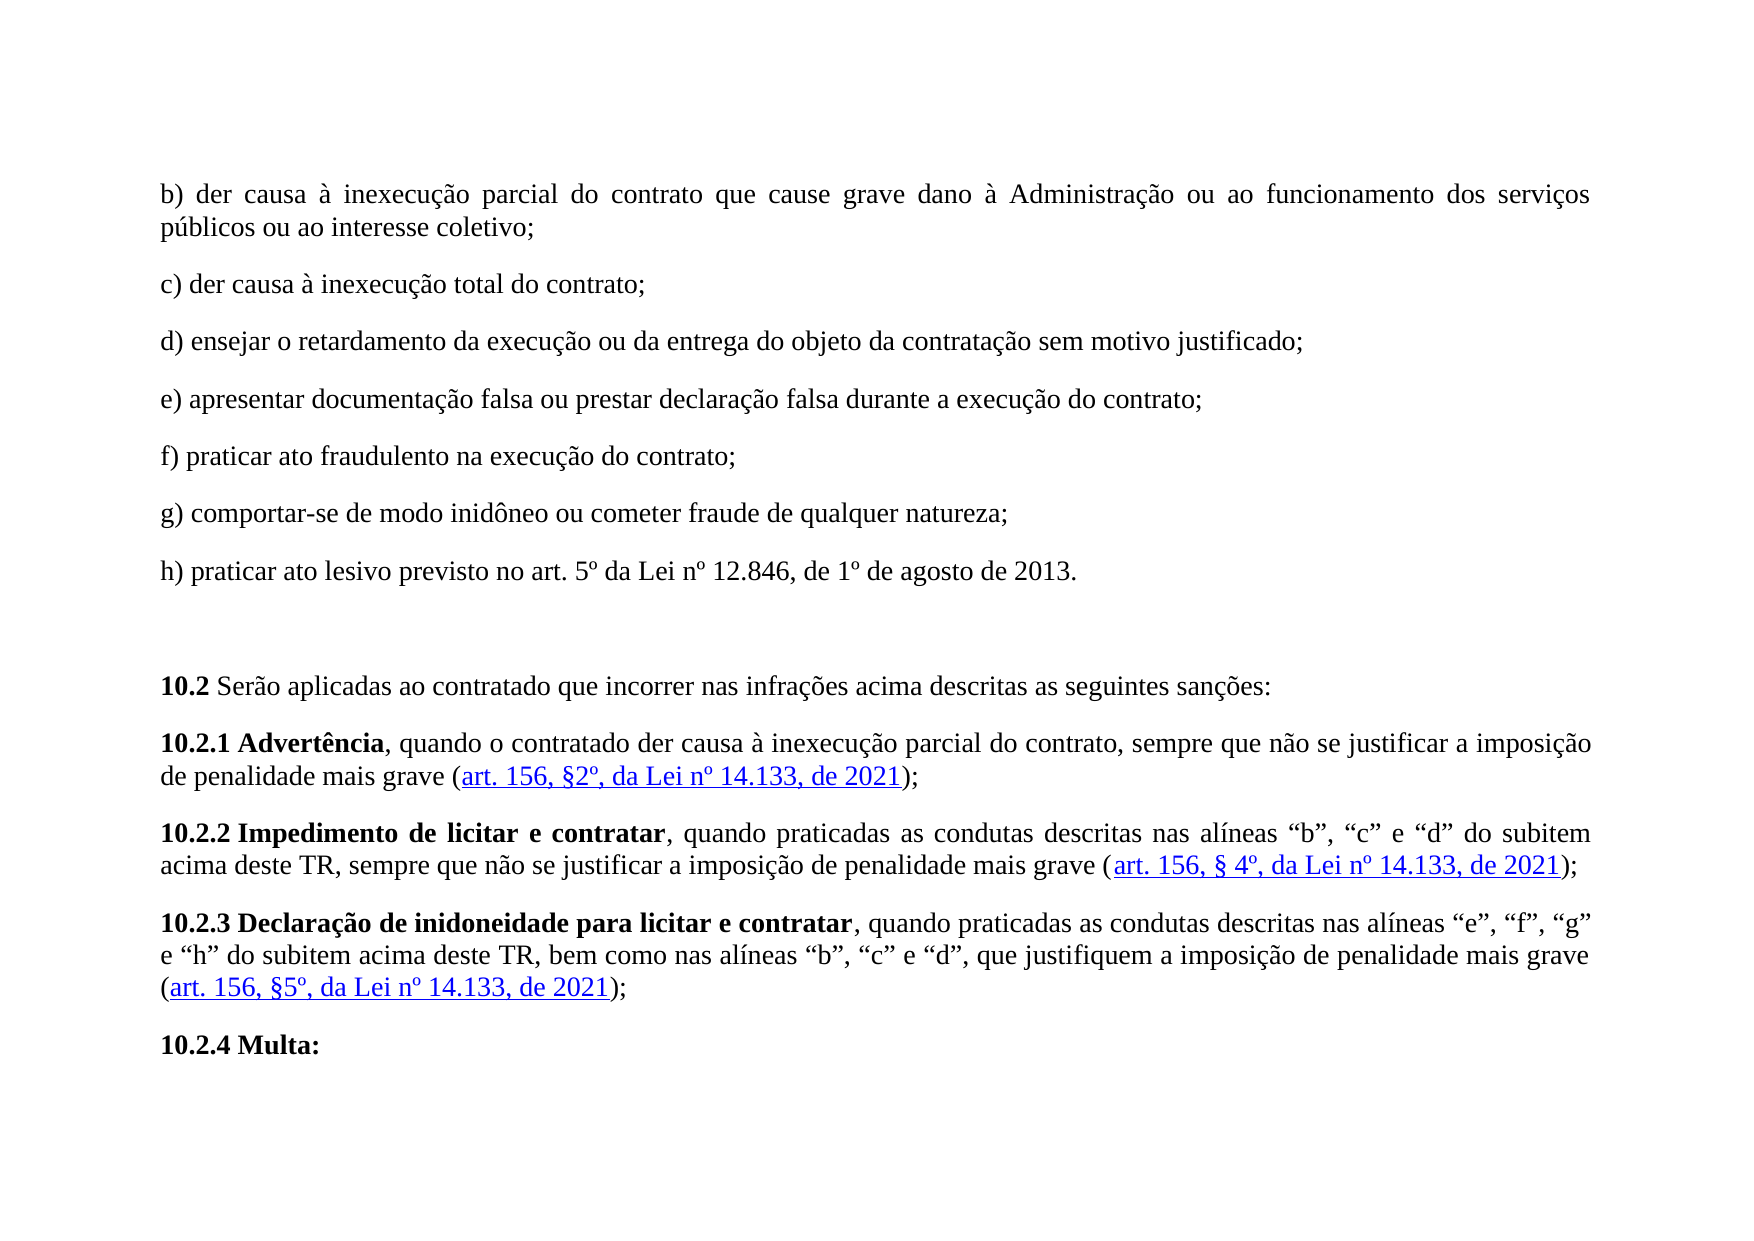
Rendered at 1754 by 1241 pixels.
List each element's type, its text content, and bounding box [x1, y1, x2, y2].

text 10.2.4 Multa: [160, 1028, 1594, 1060]
text f) praticar ato fraudulento na execução do contrato; [160, 439, 1594, 472]
text 10.2.1 Advertência, quando o contratado der causa à inexecução parcial do contrato, sempre que não se justificar a imposição de penalidade mais grave (art. 156, §2º, da Lei nº 14.133, de 2021); [160, 726, 1594, 791]
text 10.2.3 Declaração de inidoneidade para licitar e contratar, quando praticadas as condutas descritas nas alíneas “e”, “f”, “g” e “h” do subitem acima deste TR, bem como nas alíneas “b”, “c” e “d”, que justifiquem a imposição de penalidade mais grave (art. 156, §5º, da Lei nº 14.133, de 2021); [160, 906, 1594, 1003]
text 10.2 Serão aplicadas ao contratado que incorrer nas infrações acima descritas as seguintes sanções: [160, 669, 1594, 701]
text e) apresentar documentação falsa ou prestar declaração falsa durante a execução do contrato; [160, 382, 1594, 414]
text h) praticar ato lesivo previsto no art. 5º da Lei nº 12.846, de 1º de agosto de 2013. [160, 554, 1594, 586]
text g) comportar-se de modo inidôneo ou cometer fraude de qualquer natureza; [160, 497, 1594, 529]
text c) der causa à inexecução total do contrato; [160, 267, 1594, 299]
text d) ensejar o retardamento da execução ou da entrega do objeto da contratação sem motivo justificado; [160, 324, 1594, 357]
text 10.2.2 Impedimento de licitar e contratar, quando praticadas as condutas descritas nas alíneas “b”, “c” e “d” do subitem acima deste TR, sempre que não se justificar a imposição de penalidade mais grave (art. 156, § 4º, da Lei nº 14.133, de 2021); [160, 816, 1594, 881]
text b) der causa à inexecução parcial do contrato que cause grave dano à Administração ou ao funcionamento dos serviços públicos ou ao interesse coletivo; [160, 177, 1594, 242]
